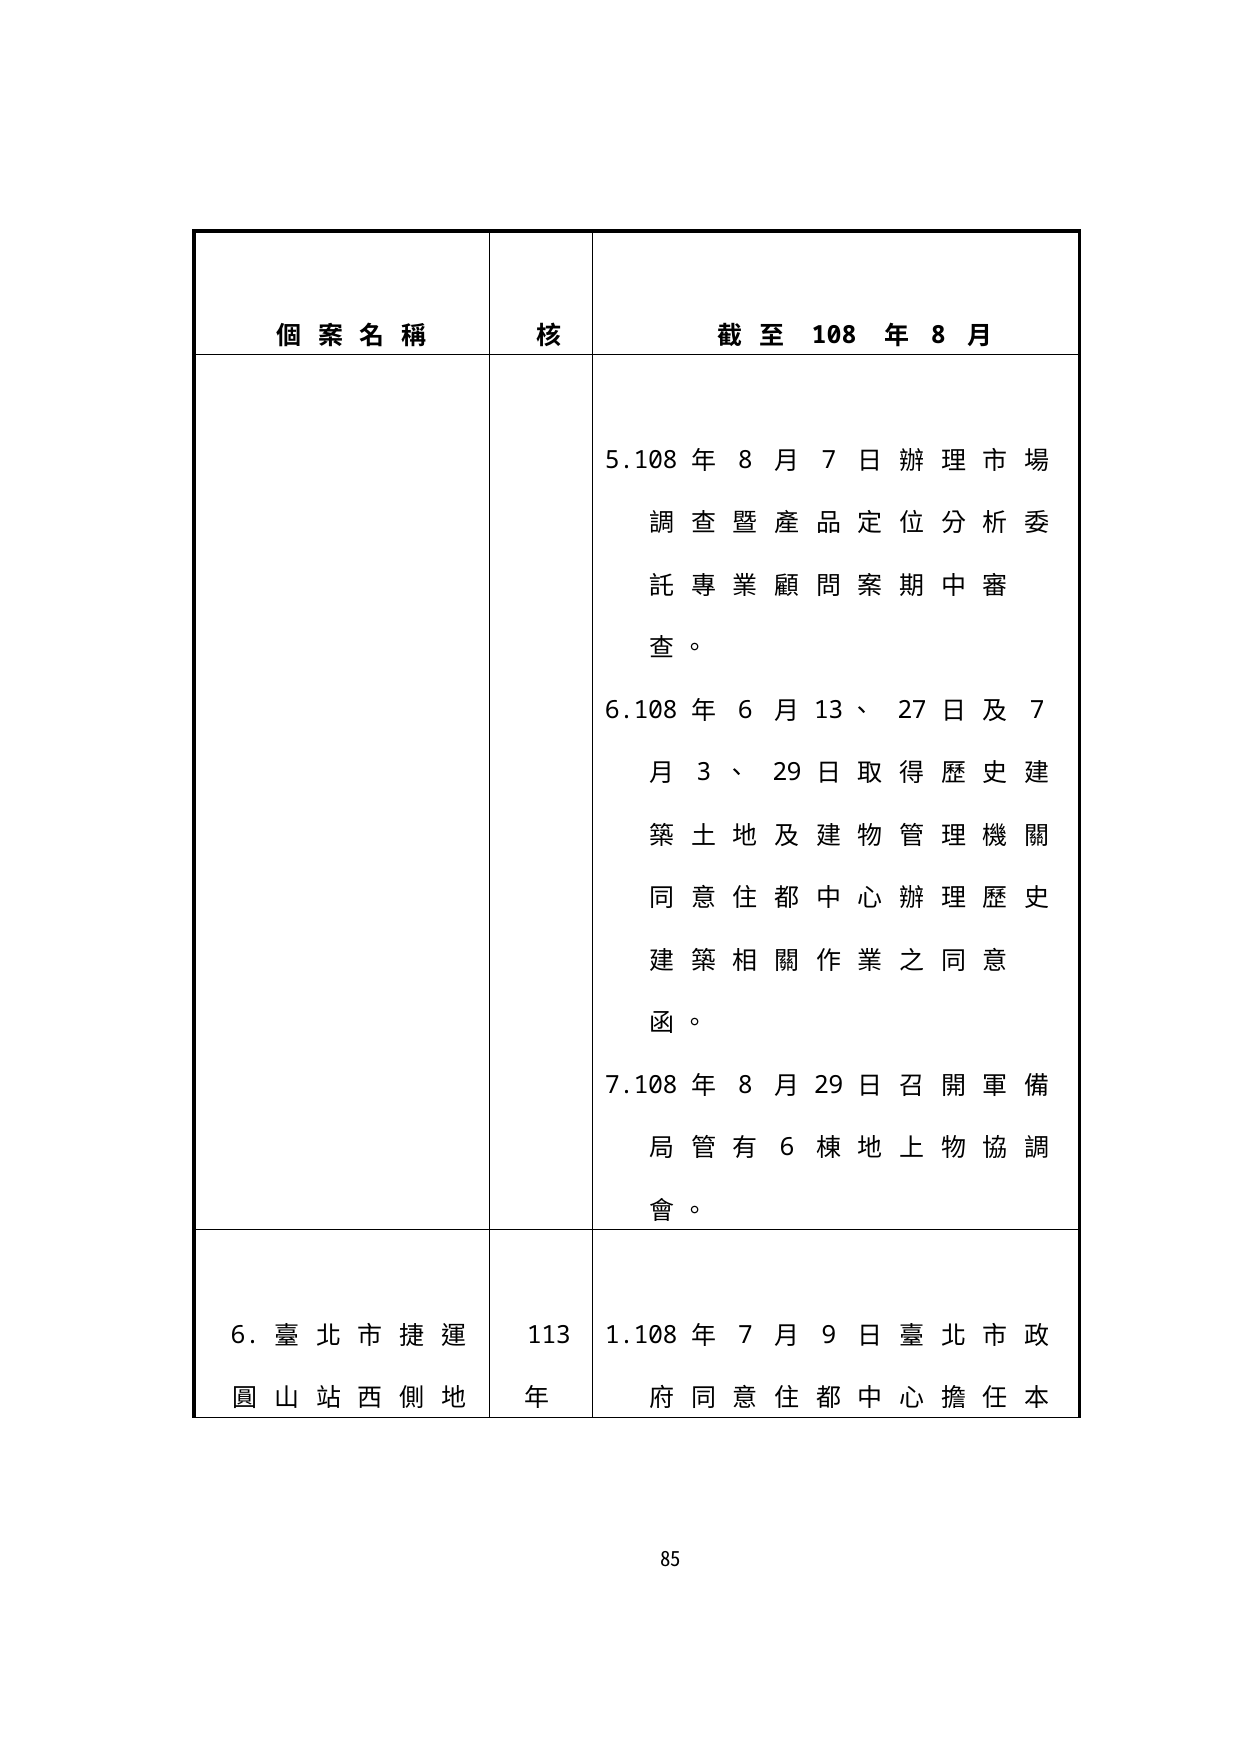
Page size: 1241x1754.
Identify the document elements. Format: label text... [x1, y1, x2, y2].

table_cell 6.臺北市捷運圓山站西側地 [196, 1230, 489, 1417]
table_cell [490, 355, 592, 1229]
table_cell 5.108年8月7日辦理市場調查暨產品定位分析委託專業顧問案期中審查。 6.108年6月13、27日及7月3、29日取得歷史建築土地及建物管理機關同意住都中心辦理歷史建築相關作業之同意函。 7.108年8月29日召開軍備局管有6棟地上物協調會。 [593, 355, 1078, 1229]
table_header 截至108年8月 之辦理進度 [593, 233, 1078, 354]
table_cell [196, 355, 489, 1229]
table_header 核定計畫期程 [490, 233, 592, 354]
table_cell 113年 [490, 1230, 592, 1417]
table_cell 1.108年7月9日臺北市政府同意住都中心擔任本 [593, 1230, 1078, 1417]
table_header 個案名稱 [196, 233, 489, 354]
